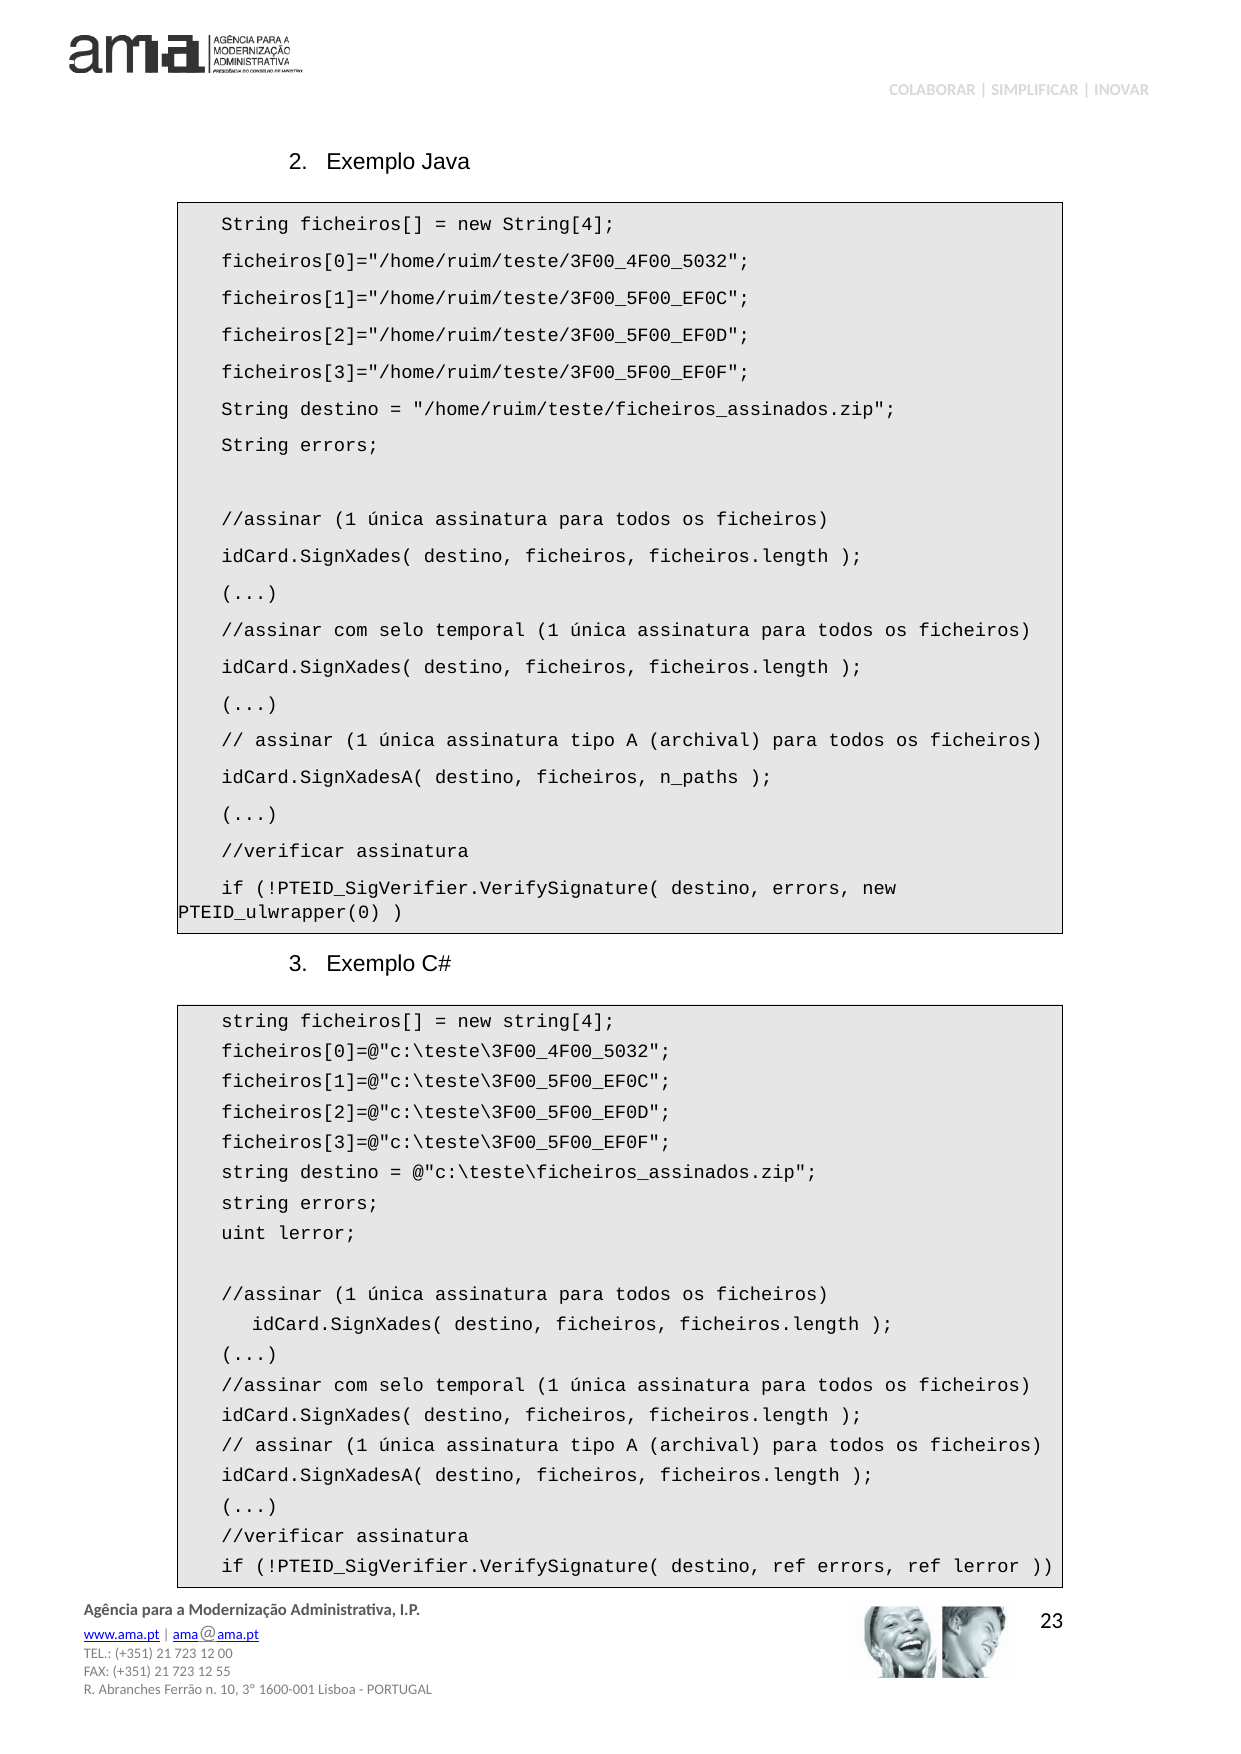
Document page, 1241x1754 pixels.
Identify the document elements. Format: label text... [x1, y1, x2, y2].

list idCard.SignXadesA( destino, ficheiros, n_paths ); [178, 768, 1062, 789]
list (...) [178, 805, 1062, 826]
list (...) [178, 584, 1062, 605]
list Exemplo Java [288, 148, 1063, 174]
list Exemplo C# [288, 934, 1063, 976]
list String ficheiros[] = new String[4]; [178, 215, 1062, 236]
text // assinar (1 única assinatura tipo A (archival) para todos os ficheiros) [178, 1436, 1062, 1457]
text //assinar com selo temporal (1 única assinatura para todos os ficheiros) [178, 1375, 1062, 1397]
text ficheiros[0]=@"c:\teste\3F00_4F00_5032"; [178, 1042, 1062, 1063]
list //verificar assinatura [178, 842, 1062, 863]
text string destino = @"c:\teste\ficheiros_assinados.zip"; [178, 1163, 1062, 1184]
text ficheiros[2]=@"c:\teste\3F00_5F00_EF0D"; [178, 1102, 1062, 1124]
text //verificar assinatura [178, 1527, 1062, 1548]
list idCard.SignXades( destino, ficheiros, ficheiros.length ); [178, 657, 1062, 679]
text //assinar (1 única assinatura para todos os ficheiros) [178, 1284, 1062, 1306]
list //assinar (1 única assinatura para todos os ficheiros) [178, 510, 1062, 531]
text (...) [178, 1497, 1062, 1518]
text string ficheiros[] = new string[4]; [178, 1012, 1062, 1033]
list // assinar (1 única assinatura tipo A (archival) para todos os ficheiros) [178, 731, 1062, 752]
list if (!PTEID_SigVerifier.VerifySignature( destino, errors, new PTEID_ulwrapper(0) ) [178, 879, 1062, 924]
text idCard.SignXades( destino, ficheiros, ficheiros.length ); [178, 1406, 1062, 1427]
list ficheiros[3]="/home/ruim/teste/3F00_5F00_EF0F"; [178, 362, 1062, 384]
picture [69, 35, 303, 73]
text uint lerror; [178, 1224, 1062, 1245]
text string errors; [178, 1193, 1062, 1215]
list ficheiros[2]="/home/ruim/teste/3F00_5F00_EF0D"; [178, 326, 1062, 347]
list ficheiros[0]="/home/ruim/teste/3F00_4F00_5032"; [178, 252, 1062, 273]
list String errors; [178, 436, 1062, 457]
list ficheiros[1]="/home/ruim/teste/3F00_5F00_EF0C"; [178, 289, 1062, 310]
list [288, 190, 1063, 202]
text idCard.SignXadesA( destino, ficheiros, ficheiros.length ); [178, 1466, 1062, 1487]
text ficheiros[3]=@"c:\teste\3F00_5F00_EF0F"; [178, 1133, 1062, 1154]
list (...) [178, 694, 1062, 716]
list idCard.SignXades( destino, ficheiros, ficheiros.length ); [178, 547, 1062, 568]
picture [849, 1606, 1017, 1678]
text if (!PTEID_SigVerifier.VerifySignature( destino, ref errors, ref lerror )) [178, 1557, 1062, 1578]
list //assinar com selo temporal (1 única assinatura para todos os ficheiros) [178, 621, 1062, 642]
text ficheiros[1]=@"c:\teste\3F00_5F00_EF0C"; [178, 1072, 1062, 1093]
text (...) [178, 1345, 1062, 1366]
text idCard.SignXades( destino, ficheiros, ficheiros.length ); [178, 1315, 1062, 1336]
list String destino = "/home/ruim/teste/ficheiros_assinados.zip"; [178, 399, 1062, 421]
